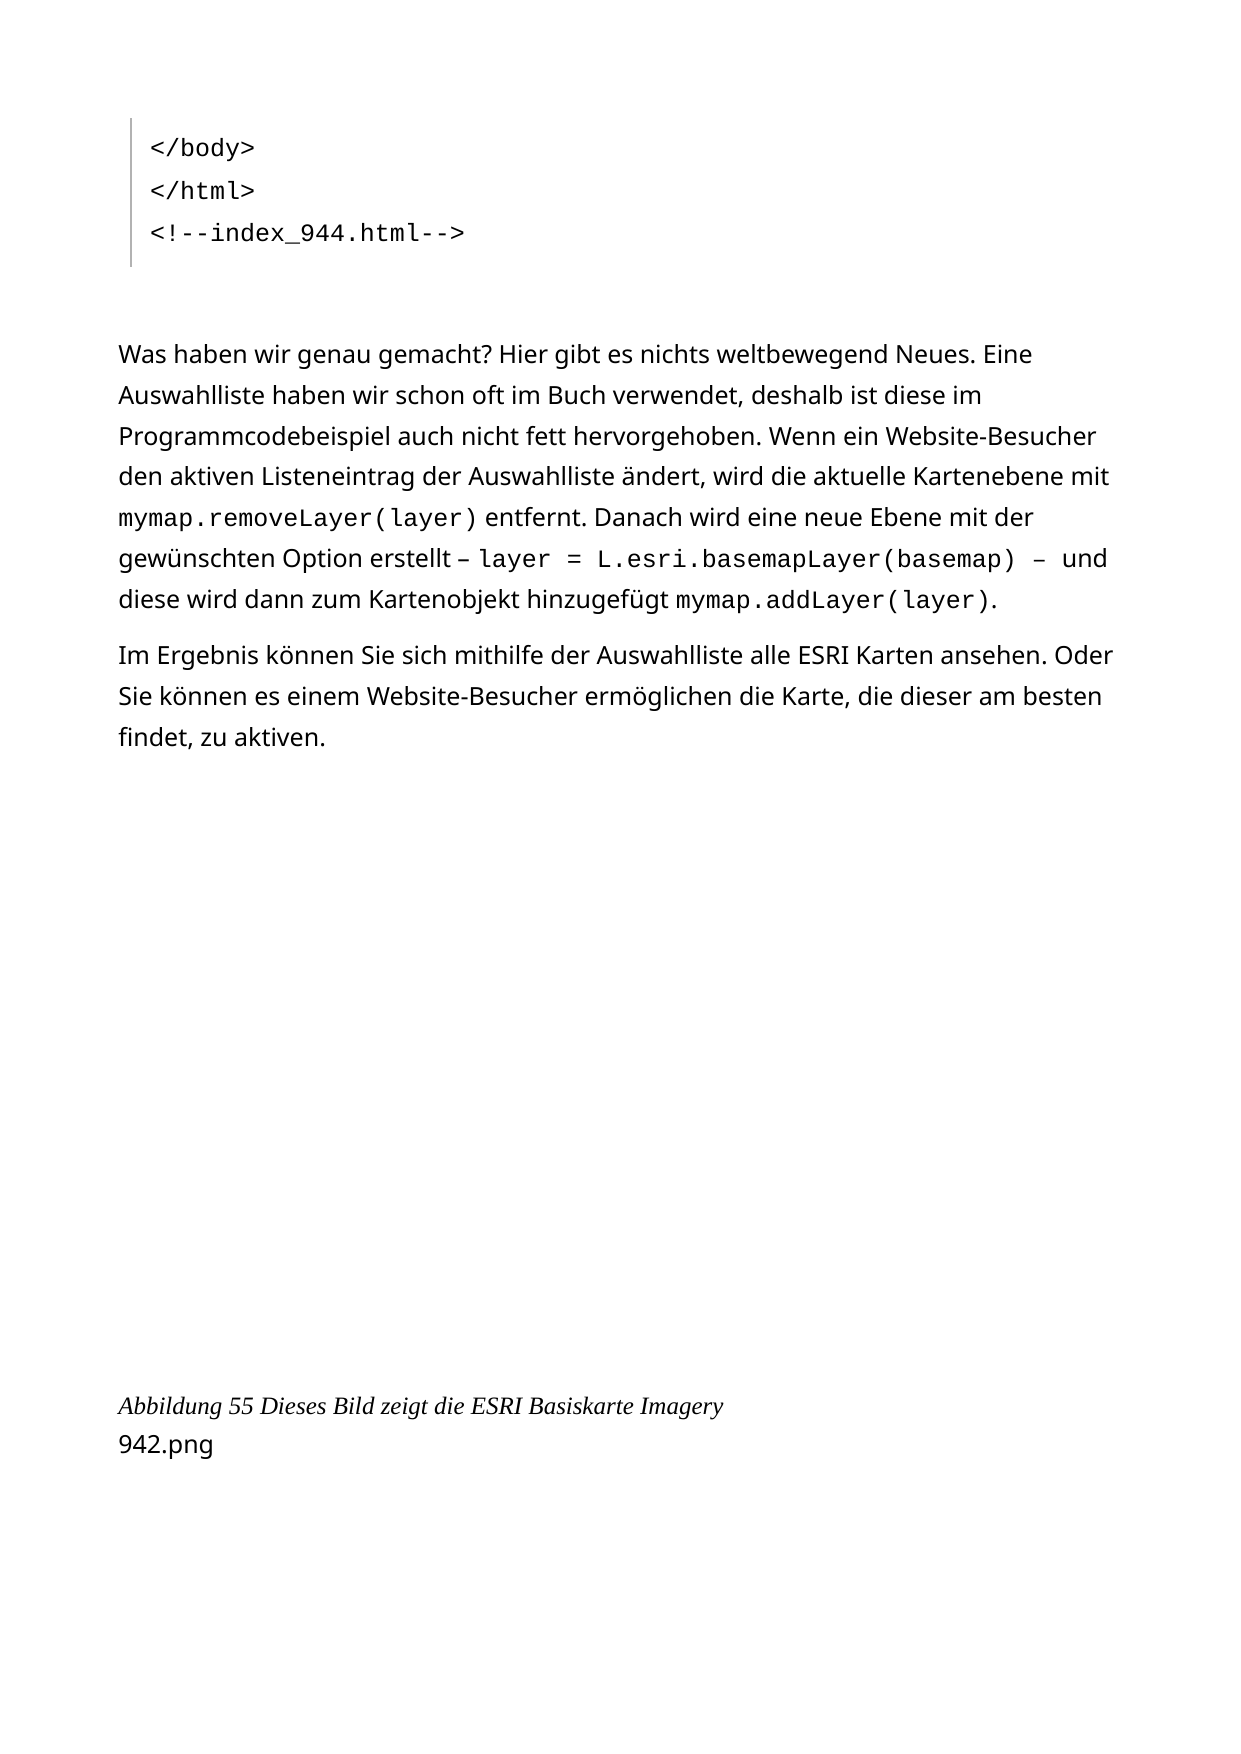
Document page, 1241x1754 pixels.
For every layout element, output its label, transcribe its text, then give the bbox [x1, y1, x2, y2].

text </body> [132, 118, 1122, 161]
text </html> [132, 161, 1122, 203]
text <!--index_944.html--> [132, 203, 1122, 267]
text 942.png [118, 1420, 1122, 1461]
text [118, 830, 1122, 842]
text Abbildung 55 Dieses Bild zeigt die ESRI Basiskarte Imagery [118, 842, 1122, 1420]
text Was haben wir genau gemacht? Hier gibt es nichts weltbewegend Neues. Eine Auswahlliste haben wir schon oft im Buch verwendet, deshalb ist diese im Programmcodebeispiel auch nicht fett hervorgehoben. Wenn ein Website-Besucher den aktiven Listeneintrag der Auswahlliste ändert, wird die aktuelle Kartenebene mit mymap.removeLayer(layer) entfernt. Danach wird eine neue Ebene mit der gewünschten Option erstellt – layer = L.esri.basemapLayer(basemap) – und diese wird dann zum Kartenobjekt hinzugefügt mymap.addLayer(layer). [118, 336, 1122, 616]
text Im Ergebnis können Sie sich mithilfe der Auswahlliste alle ESRI Karten ansehen. Oder Sie können es einem Website-Besucher ermöglichen die Karte, die dieser am besten findet, zu aktiven. [118, 637, 1122, 753]
